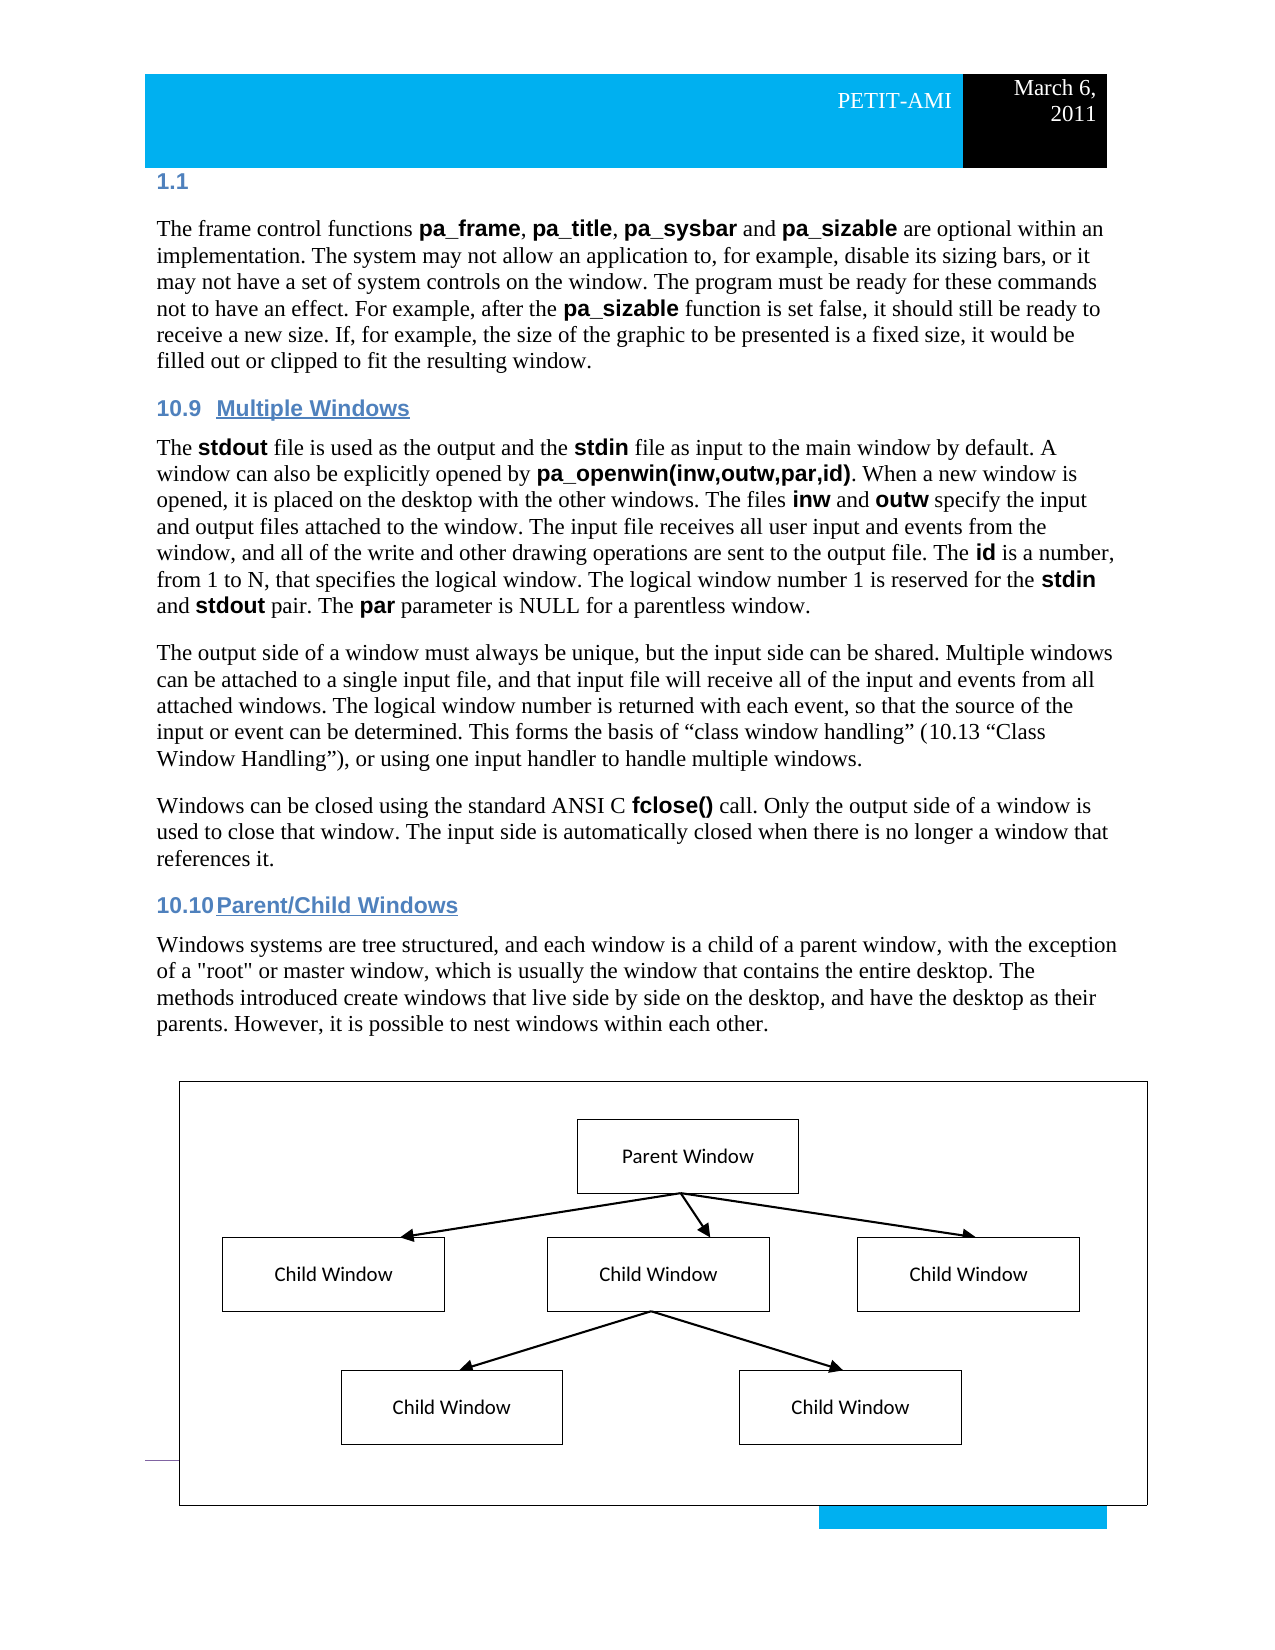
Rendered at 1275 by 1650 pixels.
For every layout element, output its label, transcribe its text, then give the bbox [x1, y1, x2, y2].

text The output side of a window must always be unique, but the input side can be shared. Multiple windows can be attached to a single input file, and that input file will receive all of the input and events from all attached windows. The logical window number is returned with each event, so that the source of the input or event can be determined. This forms the basis of “class window handling” (10.13 “Class Window Handling”), or using one input handler to handle multiple windows. [156, 639, 1118, 771]
text The frame control functions pa_frame, pa_title, pa_sysbar and pa_sizable are optional within an implementation. The system may not allow an application to, for example, disable its sizing bars, or it may not have a set of system controls on the window. The program must be ready for these commands not to have an effect. For example, after the pa_sizable function is set false, it should still be ready to receive a new size. If, for example, the size of the graphic to be presented is a fixed size, it would be filled out or clipped to fit the resulting window. [156, 215, 1118, 374]
subtitle Parent/Child Windows [156, 892, 1118, 918]
subtitle Multiple Windows [156, 394, 1118, 421]
text The stdout file is used as the output and the stdin file as input to the main window by default. A window can also be explicitly opened by pa_openwin(inw,outw,par,id). When a new window is opened, it is placed on the desktop with the other windows. The files inw and outw specify the input and output files attached to the window. The input file receives all user input and events from the window, and all of the write and other drawing operations are sent to the output file. The id is a number, from 1 to N, that specifies the logical window. The logical window number 1 is reserved for the stdin and stdout pair. The par parameter is NULL for a parentless window. [156, 433, 1118, 618]
text Windows systems are tree structured, and each window is a child of a parent window, with the exception of a "root" or master window, which is usually the window that contains the entire desktop. The methods introduced create windows that live side by side on the desktop, and have the desktop as their parents. However, it is possible to nest windows within each other. [156, 931, 1118, 1036]
text Windows can be closed using the standard ANSI C fclose() call. Only the output side of a window is used to close that window. The input side is automatically closed when there is no longer a window that references it. [156, 792, 1118, 871]
